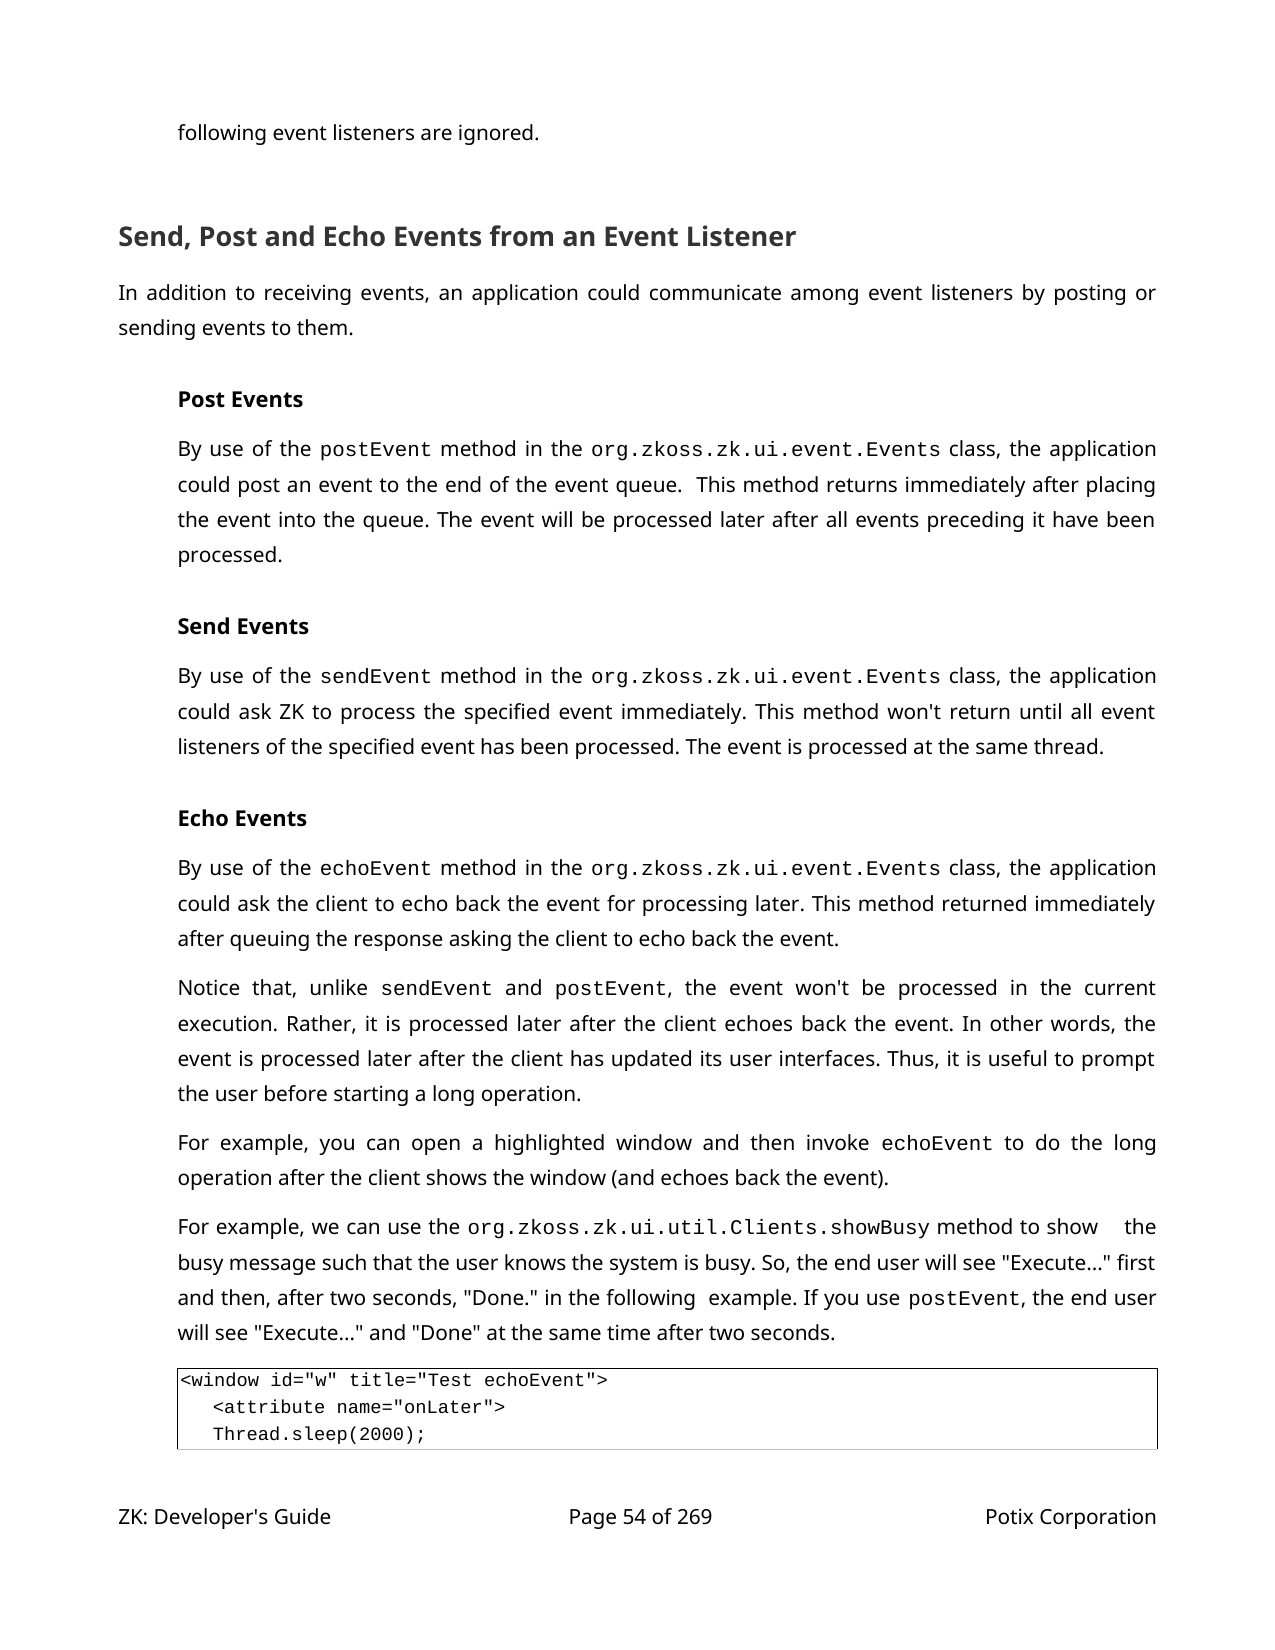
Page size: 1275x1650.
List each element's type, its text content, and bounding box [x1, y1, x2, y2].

text In addition to receiving events, an application could communicate among event listeners by posting or sending events to them. [118, 278, 1157, 341]
text Thread.sleep(2000); [178, 1422, 1157, 1449]
text following event listeners are ignored. [177, 118, 1157, 146]
subtitle Echo Events [177, 803, 1157, 833]
subtitle Send, Post and Echo Events from an Event Listener [118, 217, 1157, 254]
text For example, we can use the org.zkoss.zk.ui.util.Clients.showBusy method to show the busy message such that the user knows the system is busy. So, the end user will see "Execute..." first and then, after two seconds, "Done." in the following example. If you use postEvent, the end user will see "Execute..." and "Done" at the same time after two seconds. [177, 1212, 1157, 1347]
text By use of the echoEvent method in the org.zkoss.zk.ui.event.Events class, the application could ask the client to echo back the event for processing later. This method returned immediately after queuing the response asking the client to echo back the event. [177, 853, 1157, 952]
text By use of the sendEvent method in the org.zkoss.zk.ui.event.Events class, the application could ask ZK to process the specified event immediately. This method won't return until all event listeners of the specified event has been processed. The event is processed at the same thread. [177, 661, 1157, 760]
text <window id="w" title="Test echoEvent"> [178, 1369, 1157, 1392]
text Notice that, unlike sendEvent and postEvent, the event won't be processed in the current execution. Rather, it is processed later after the client echoes back the event. In other words, the event is processed later after the client has updated its user interfaces. Thus, it is useful to prompt the user before starting a long operation. [177, 973, 1157, 1107]
subtitle Post Events [177, 383, 1157, 413]
text For example, you can open a highlighted window and then invoke echoEvent to do the long operation after the client shows the window (and echoes back the event). [177, 1128, 1157, 1192]
text <attribute name="onLater"> [178, 1394, 1157, 1419]
text By use of the postEvent method in the org.zkoss.zk.ui.event.Events class, the application could post an event to the end of the event queue. This method returns immediately after placing the event into the queue. The event will be processed later after all events preceding it have been processed. [177, 434, 1157, 568]
subtitle Send Events [177, 611, 1157, 641]
